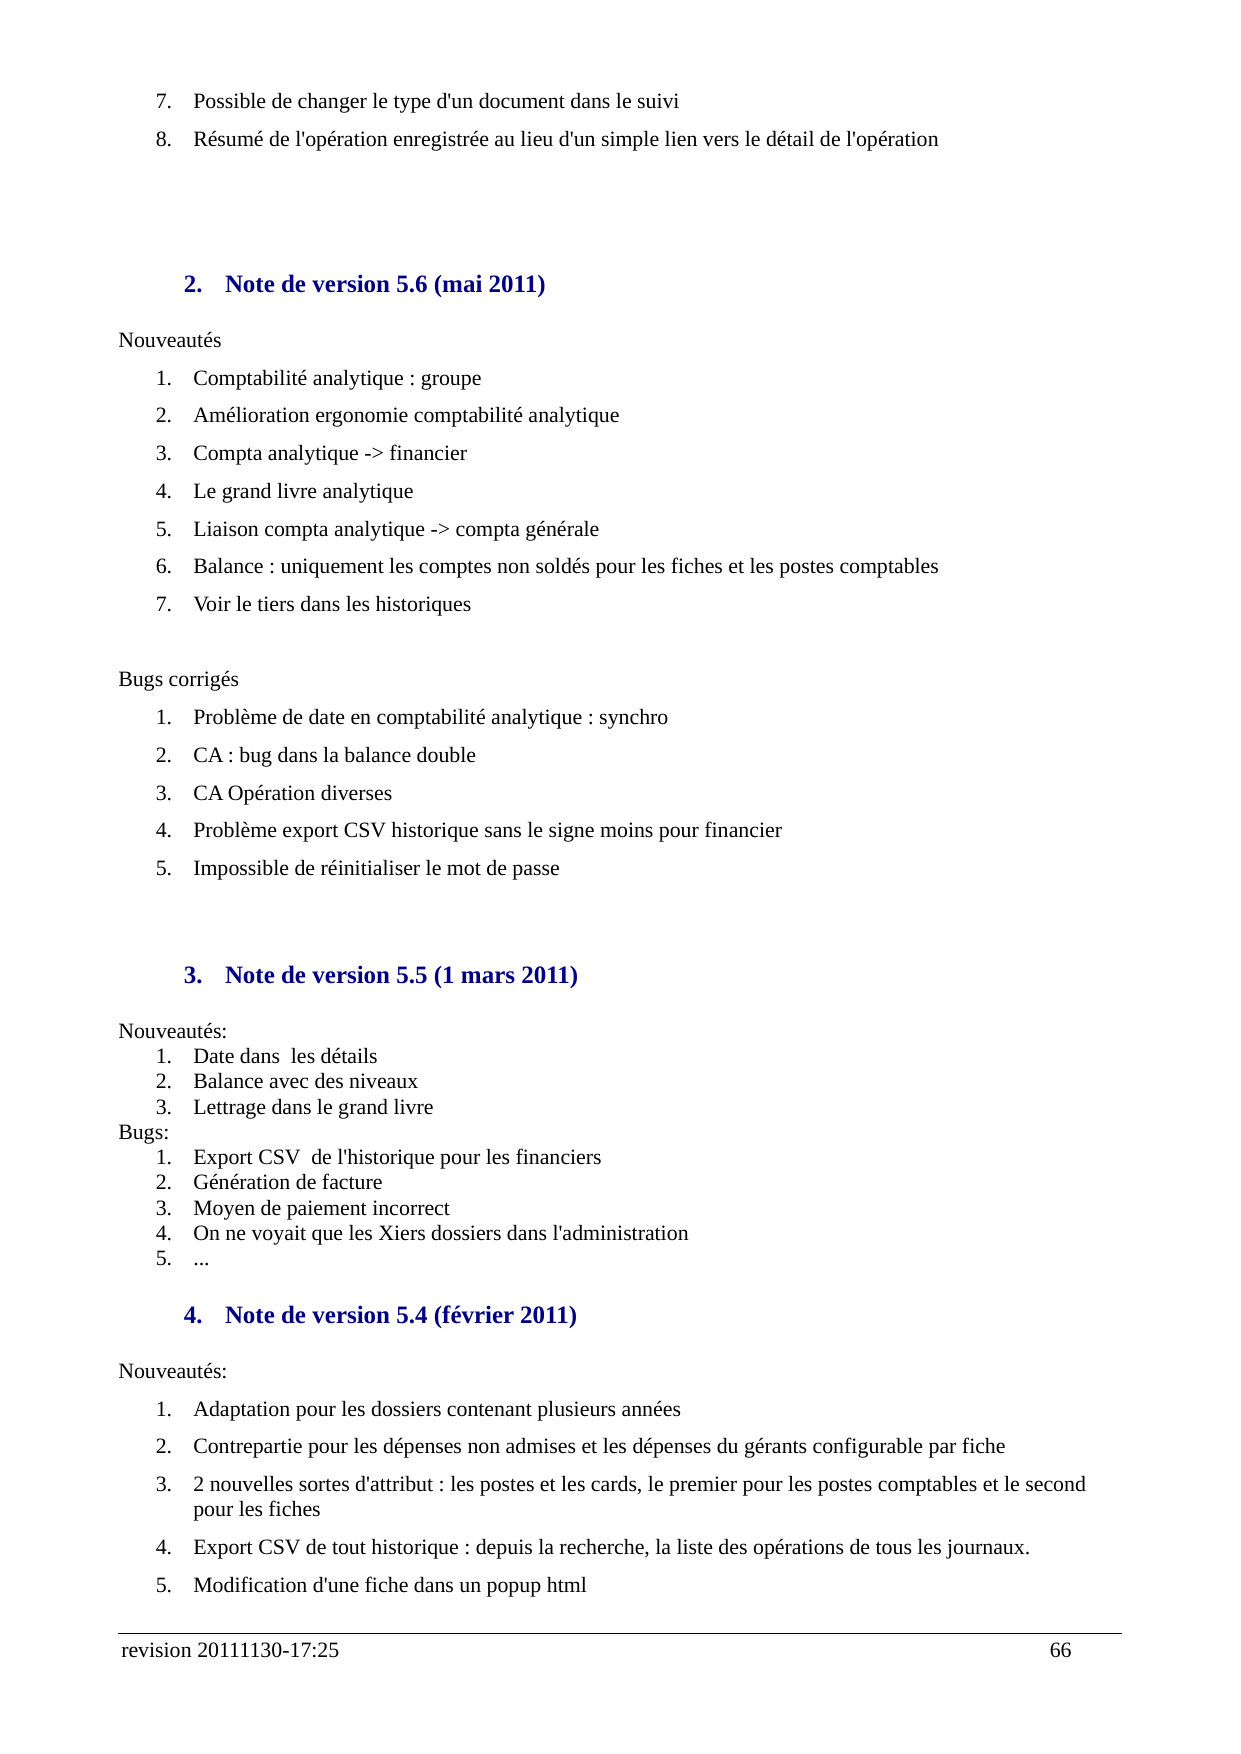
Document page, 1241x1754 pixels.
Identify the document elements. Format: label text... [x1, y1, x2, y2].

subtitle Note de version 5.5 (1 mars 2011) [177, 960, 1122, 989]
list Génération de facture [156, 1169, 1122, 1194]
list Balance : uniquement les comptes non soldés pour les fiches et les postes comptables [156, 553, 1122, 578]
list Résumé de l'opération enregistrée au lieu d'un simple lien vers le détail de l'opération [156, 126, 1122, 151]
subtitle Note de version 5.4 (février 2011) [177, 1300, 1122, 1328]
list 2 nouvelles sortes d'attribut : les postes et les cards, le premier pour les postes comptables et le second pour les fiches [156, 1471, 1122, 1521]
list CA : bug dans la balance double [156, 742, 1122, 767]
list Impossible de réinitialiser le mot de passe [156, 855, 1122, 880]
list Le grand livre analytique [156, 478, 1122, 503]
list Compta analytique -> financier [156, 440, 1122, 465]
list Balance avec des niveaux [156, 1068, 1122, 1094]
text Nouveautés: [118, 1358, 1122, 1383]
list Moyen de paiement incorrect [156, 1194, 1122, 1220]
list Comptabilité analytique : groupe [156, 365, 1122, 390]
list Modification d'une fiche dans un popup html [156, 1572, 1122, 1597]
list Liaison compta analytique -> compta générale [156, 516, 1122, 541]
subtitle Note de version 5.6 (mai 2011) [177, 269, 1122, 298]
list Export CSV de l'historique pour les financiers [156, 1144, 1122, 1169]
list Lettrage dans le grand livre [156, 1094, 1122, 1119]
text Nouveautés [118, 327, 1122, 352]
list CA Opération diverses [156, 779, 1122, 805]
text Bugs: [118, 1119, 1122, 1144]
list Export CSV de tout historique : depuis la recherche, la liste des opérations de tous les journaux. [156, 1534, 1122, 1559]
list Amélioration ergonomie comptabilité analytique [156, 402, 1122, 428]
list On ne voyait que les Xiers dossiers dans l'administration [156, 1220, 1122, 1245]
list Contrepartie pour les dépenses non admises et les dépenses du gérants configurable par fiche [156, 1433, 1122, 1458]
list Problème de date en comptabilité analytique : synchro [156, 704, 1122, 729]
list Voir le tiers dans les historiques [156, 591, 1122, 616]
list ... [156, 1245, 1122, 1270]
list Date dans les détails [156, 1043, 1122, 1068]
list Problème export CSV historique sans le signe moins pour financier [156, 817, 1122, 842]
text Bugs corrigés [118, 666, 1122, 692]
list Possible de changer le type d'un document dans le suivi [156, 88, 1122, 114]
text Nouveautés: [118, 1018, 1122, 1043]
list Adaptation pour les dossiers contenant plusieurs années [156, 1396, 1122, 1421]
